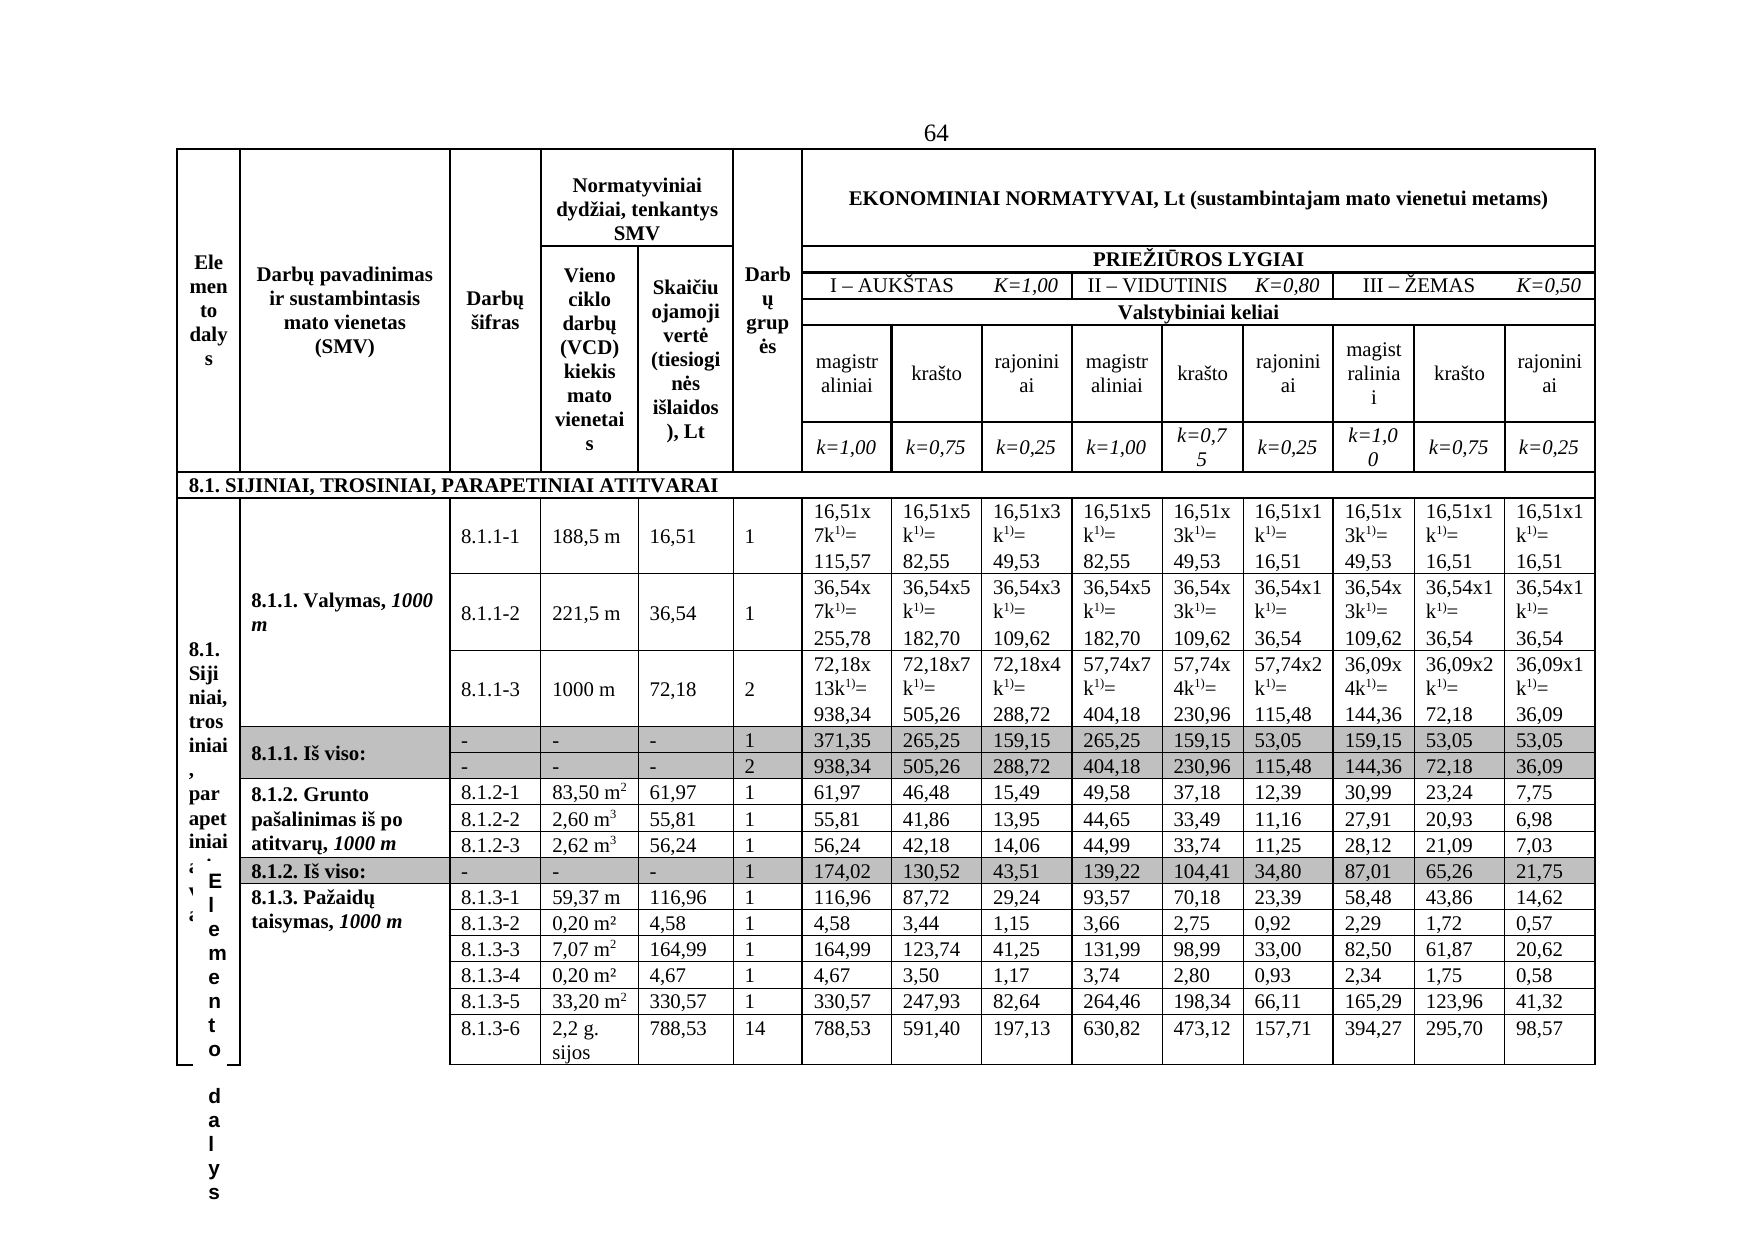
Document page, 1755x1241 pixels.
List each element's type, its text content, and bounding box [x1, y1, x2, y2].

table_cell rajoniniai [1244, 326, 1332, 421]
table_cell 36,54x1k1)= [1505, 574, 1594, 623]
table_cell 144,36 [1334, 753, 1414, 778]
table_cell Vieno ciklo darbų (VCD) kiekis mato vienetais [542, 247, 637, 471]
table_cell 8.1.3-2 [451, 910, 540, 935]
table_cell 53,05 [1505, 727, 1594, 752]
table_cell 164,99 [639, 936, 733, 961]
table_cell 16,51x5k1)= [1073, 499, 1162, 547]
table_cell - [639, 727, 733, 752]
table_cell 87,72 [892, 884, 981, 909]
table_cell 36,54x5k1)= [892, 574, 981, 623]
table_cell 4,67 [639, 962, 733, 987]
table_cell 182,70 [1073, 624, 1162, 649]
table_cell 1000 m [541, 651, 638, 726]
table_cell 4,58 [803, 910, 891, 935]
table_cell 8.1.3-3 [451, 936, 540, 961]
table_cell 33,74 [1163, 832, 1243, 857]
table_cell 938,34 [803, 753, 891, 778]
table_cell 130,52 [892, 858, 981, 883]
table_cell 8.1.1-3 [451, 651, 540, 726]
table_header Normatyviniai dydžiai, tenkantys SMV [542, 150, 732, 245]
table_cell k=0,75 [1163, 423, 1242, 471]
table_cell krašto [1163, 326, 1242, 421]
table_header EKONOMINIAI NORMATYVAI, Lt (sustambintajam mato vienetui metams) [803, 150, 1594, 245]
table_cell k=0,75 [893, 423, 981, 471]
table_cell K=0,50 [1505, 274, 1594, 297]
table_cell 123,74 [892, 936, 981, 961]
table_cell 2,29 [1334, 910, 1414, 935]
table_cell 58,48 [1334, 884, 1414, 909]
table_cell PRIEŽIŪROS LYGIAI [803, 247, 1594, 271]
table_cell 1 [734, 858, 801, 883]
table_cell - [541, 753, 638, 778]
table_cell 53,05 [1415, 727, 1504, 752]
table_cell 115,48 [1244, 753, 1332, 778]
table_cell k=0,25 [1244, 423, 1332, 471]
table_cell 44,65 [1073, 805, 1162, 831]
table_cell 53,05 [1244, 727, 1332, 752]
table_cell 8.1.1. Valymas, 1000 m [241, 499, 449, 726]
table_cell 139,22 [1073, 858, 1162, 883]
table_cell 36,54 [1415, 624, 1504, 649]
table_cell 7,03 [1505, 832, 1594, 857]
table_cell 57,74x7k1)= [1073, 651, 1162, 700]
table_cell 44,99 [1073, 832, 1162, 857]
table_cell 159,15 [1334, 727, 1414, 752]
table_cell 404,18 [1073, 753, 1162, 778]
table_cell magistraliniai [803, 326, 890, 421]
table_cell 0,20 m² [541, 962, 638, 987]
table_cell 21,75 [1505, 858, 1594, 883]
table_cell 8.1. Sijiniai, trosiniai, parapetiniai atitvarai [178, 499, 239, 1240]
table_cell - [541, 858, 638, 883]
table_cell 98,99 [1163, 936, 1243, 961]
table_cell 164,99 [803, 936, 891, 961]
table_cell 16,51x5k1)= [892, 499, 981, 547]
table_cell 36,54x3k1)= [1334, 574, 1414, 623]
table_cell 116,96 [639, 884, 733, 909]
table_cell 188,5 m [541, 499, 638, 573]
table_cell - [451, 858, 540, 883]
table_cell 61,87 [1415, 936, 1504, 961]
table_cell magistraliniai [1334, 326, 1413, 421]
table_cell 116,96 [803, 884, 891, 909]
table_cell 788,53 [639, 1015, 733, 1064]
table_cell 36,54x7k1)= [803, 574, 891, 623]
table_cell I – AUKŠTAS [803, 274, 982, 297]
table_cell 42,18 [892, 832, 981, 857]
table_cell 23,24 [1415, 779, 1504, 804]
table_cell 1 [734, 936, 801, 961]
table_cell 33,00 [1244, 936, 1332, 961]
table_cell 330,57 [803, 989, 891, 1013]
table_cell 61,97 [639, 779, 733, 804]
table_cell 8.1.2. Iš viso: [241, 858, 449, 883]
table_cell 14,06 [982, 832, 1071, 857]
table_cell 230,96 [1163, 700, 1243, 726]
table_cell 8.1.3-1 [451, 884, 540, 909]
table_cell 72,18 [639, 651, 733, 726]
table_cell 7,07 m2 [541, 936, 638, 961]
table_cell 11,16 [1244, 805, 1332, 831]
table_cell 16,51x7k1)= [803, 499, 891, 547]
table_cell 8.1.3-4 [451, 962, 540, 987]
table_cell 8.1.3. Pažaidų taisymas, 1000 m [241, 884, 449, 1064]
table_cell 8.1.1. Iš viso: [241, 727, 449, 778]
table_cell 29,24 [982, 884, 1071, 909]
table_cell 3,66 [1073, 910, 1162, 935]
table_cell 159,15 [1163, 727, 1243, 752]
table_cell 27,91 [1334, 805, 1414, 831]
table_cell 36,54x1k1)= [1244, 574, 1332, 623]
table_cell rajoniniai [1506, 326, 1594, 421]
table_cell 59,37 m [541, 884, 638, 909]
table_cell - [639, 753, 733, 778]
table_cell 57,74x4k1)= [1163, 651, 1243, 700]
table_cell 36,54x5k1)= [1073, 574, 1162, 623]
table_cell 8.1.2. Grunto pašalinimas iš po atitvarų, 1000 m [241, 779, 449, 857]
table_cell 16,51 [1415, 547, 1504, 573]
table_cell 16,51x1k1)= [1505, 499, 1594, 547]
table_cell 34,80 [1244, 858, 1332, 883]
table_header Darbų pavadinimas ir sustambintasis mato vienetas (SMV) [241, 150, 449, 471]
table_cell 394,27 [1334, 1015, 1414, 1064]
table_cell 82,55 [892, 547, 981, 573]
table_cell 2,75 [1163, 910, 1243, 935]
table_cell 65,26 [1415, 858, 1504, 883]
table_header Darbų grupės [734, 150, 801, 471]
table_cell 36,54x3k1)= [1163, 574, 1243, 623]
table_cell 36,54 [1244, 624, 1332, 649]
table_cell 36,09x2k1)= [1415, 651, 1504, 700]
table_cell 2,62 m3 [541, 832, 638, 857]
table_cell 115,57 [803, 547, 891, 573]
table_cell 1 [734, 910, 801, 935]
table_cell 8.1.3-5 [451, 989, 540, 1013]
table_cell 21,09 [1415, 832, 1504, 857]
table_header Elemento dalys [178, 150, 239, 471]
table_cell 41,32 [1505, 989, 1594, 1013]
table_cell 55,81 [639, 805, 733, 831]
table_header Darbų šifras [451, 150, 540, 471]
table_cell 1 [734, 727, 801, 752]
table_cell 0,20 m² [541, 910, 638, 935]
table_cell 36,09 [1505, 700, 1594, 726]
table_cell 36,09 [1505, 753, 1594, 778]
table_cell 221,5 m [541, 574, 638, 649]
table_cell 174,02 [803, 858, 891, 883]
table_cell 16,51 [1505, 547, 1594, 573]
table_cell 82,64 [982, 989, 1071, 1013]
table_cell 28,12 [1334, 832, 1414, 857]
table_cell 82,55 [1073, 547, 1162, 573]
table_cell 0,92 [1244, 910, 1332, 935]
table_cell 288,72 [982, 753, 1071, 778]
table_cell 109,62 [1334, 624, 1414, 649]
table_cell 197,13 [982, 1015, 1071, 1064]
table_cell 2 [734, 651, 801, 726]
table_cell 33,49 [1163, 805, 1243, 831]
table_cell 1 [734, 962, 801, 987]
table_cell 70,18 [1163, 884, 1243, 909]
table_cell 938,34 [803, 700, 891, 726]
table_cell III – ŽEMAS [1334, 274, 1504, 297]
table_cell 265,25 [1073, 727, 1162, 752]
table_cell - [451, 727, 540, 752]
table_cell 23,39 [1244, 884, 1332, 909]
table_cell 4,67 [803, 962, 891, 987]
table_cell 12,39 [1244, 779, 1332, 804]
table_cell 1,15 [982, 910, 1071, 935]
table_cell Skaičiuojamoji vertė (tiesioginės išlaidos), Lt [639, 247, 732, 471]
table_cell magistraliniai [1073, 326, 1161, 421]
table_cell 98,57 [1505, 1015, 1594, 1064]
table_cell 1,72 [1415, 910, 1504, 935]
table_cell 630,82 [1073, 1015, 1162, 1064]
table_cell 6,98 [1505, 805, 1594, 831]
table_cell 0,57 [1505, 910, 1594, 935]
table_cell 247,93 [892, 989, 981, 1013]
table_cell 7,75 [1505, 779, 1594, 804]
table_cell 49,58 [1073, 779, 1162, 804]
table_cell 131,99 [1073, 936, 1162, 961]
table_cell k=0,75 [1415, 423, 1504, 471]
table_cell 66,11 [1244, 989, 1332, 1013]
table_cell 330,57 [639, 989, 733, 1013]
table_cell 14,62 [1505, 884, 1594, 909]
table_cell 3,44 [892, 910, 981, 935]
table_cell 83,50 m2 [541, 779, 638, 804]
table_cell 8.1.2-3 [451, 832, 540, 857]
table_cell 16,51 [1244, 547, 1332, 573]
table_cell 165,29 [1334, 989, 1414, 1013]
table_cell 36,54 [1505, 624, 1594, 649]
table_cell 505,26 [892, 700, 981, 726]
table_cell 14 [734, 1015, 801, 1064]
table_cell 265,25 [892, 727, 981, 752]
table_cell 182,70 [892, 624, 981, 649]
table_cell 49,53 [982, 547, 1071, 573]
table_cell 33,20 m2 [541, 989, 638, 1013]
table_cell 288,72 [982, 700, 1071, 726]
table_cell 159,15 [982, 727, 1071, 752]
table_cell 123,96 [1415, 989, 1504, 1013]
table_cell 109,62 [982, 624, 1071, 649]
table_cell 61,97 [803, 779, 891, 804]
table_cell 36,54x1k1)= [1415, 574, 1504, 623]
table_cell 2,80 [1163, 962, 1243, 987]
table_cell 15,49 [982, 779, 1071, 804]
table_cell 8.1.1-2 [451, 574, 540, 649]
table_cell k=0,25 [1506, 423, 1594, 471]
table_cell krašto [1415, 326, 1504, 421]
table_cell 198,34 [1163, 989, 1243, 1013]
table_cell 36,54x3k1)= [982, 574, 1071, 623]
table_cell 2 [734, 753, 801, 778]
table_cell 157,71 [1244, 1015, 1332, 1064]
table_cell 1 [734, 832, 801, 857]
table_cell 255,78 [803, 624, 891, 649]
table_cell 1,17 [982, 962, 1071, 987]
table_cell 56,24 [803, 832, 891, 857]
table_cell 505,26 [892, 753, 981, 778]
table_cell 3,50 [892, 962, 981, 987]
table_cell 16,51x1k1)= [1415, 499, 1504, 547]
table_cell 371,35 [803, 727, 891, 752]
table_cell 49,53 [1334, 547, 1414, 573]
table_cell 87,01 [1334, 858, 1414, 883]
table_cell 16,51x1k1)= [1244, 499, 1332, 547]
table_cell 230,96 [1163, 753, 1243, 778]
table_cell 16,51 [639, 499, 733, 573]
table_cell 43,86 [1415, 884, 1504, 909]
table_cell II – VIDUTINIS [1073, 274, 1243, 297]
table_cell 1 [734, 805, 801, 831]
table_cell 11,25 [1244, 832, 1332, 857]
table_cell - [639, 858, 733, 883]
table_cell 295,70 [1415, 1015, 1504, 1064]
table_cell 72,18x4k1)= [982, 651, 1071, 700]
table_cell 8.1.2-1 [451, 779, 540, 804]
table_cell 16,51x3k1)= [982, 499, 1071, 547]
table_cell 72,18 [1415, 753, 1504, 778]
table_cell 2,2 g. sijos [541, 1015, 638, 1064]
table_cell 788,53 [803, 1015, 891, 1064]
table_cell 72,18x7k1)= [892, 651, 981, 700]
table_cell 1,75 [1415, 962, 1504, 987]
table_cell 0,93 [1244, 962, 1332, 987]
table_cell 4,58 [639, 910, 733, 935]
table_cell 8.1.1-1 [451, 499, 540, 573]
table_cell K=1,00 [982, 274, 1071, 297]
table_cell 1 [734, 779, 801, 804]
table_cell - [541, 727, 638, 752]
table_cell 93,57 [1073, 884, 1162, 909]
table_cell 16,51x3k1)= [1334, 499, 1414, 547]
table_cell 264,46 [1073, 989, 1162, 1013]
table_cell 1 [734, 499, 801, 573]
table_cell 8.1. SIJINIAI, TROSINIAI, PARAPETINIAI ATITVARAI [178, 473, 1594, 497]
table_cell k=1,00 [1334, 423, 1413, 471]
table_cell 20,62 [1505, 936, 1594, 961]
table_cell 56,24 [639, 832, 733, 857]
table_cell 2,60 m3 [541, 805, 638, 831]
table_cell 115,48 [1244, 700, 1332, 726]
table_cell 13,95 [982, 805, 1071, 831]
table_cell 591,40 [892, 1015, 981, 1064]
table_cell 16,51x3k1)= [1163, 499, 1243, 547]
table_cell 3,74 [1073, 962, 1162, 987]
table_cell 37,18 [1163, 779, 1243, 804]
table_cell - [451, 753, 540, 778]
table_cell 1 [734, 989, 801, 1013]
table_cell k=0,25 [983, 423, 1071, 471]
table_cell 57,74x2k1)= [1244, 651, 1332, 700]
table_cell 41,86 [892, 805, 981, 831]
table_cell 104,41 [1163, 858, 1243, 883]
table_cell 49,53 [1163, 547, 1243, 573]
table_cell 36,09x1k1)= [1505, 651, 1594, 700]
table_cell 36,54 [639, 574, 733, 649]
table_cell 0,58 [1505, 962, 1594, 987]
table_cell 55,81 [803, 805, 891, 831]
table_cell 473,12 [1163, 1015, 1243, 1064]
table_cell 72,18 [1415, 700, 1504, 726]
table_cell k=1,00 [1073, 423, 1161, 471]
table_cell Valstybiniai keliai [803, 300, 1594, 324]
table_cell 30,99 [1334, 779, 1414, 804]
table_cell krašto [893, 326, 981, 421]
table_cell 109,62 [1163, 624, 1243, 649]
table_cell rajoniniai [983, 326, 1071, 421]
table_cell 1 [734, 574, 801, 649]
table_cell 82,50 [1334, 936, 1414, 961]
table_cell 46,48 [892, 779, 981, 804]
table_cell 43,51 [982, 858, 1071, 883]
table_cell 8.1.3-6 [451, 1015, 540, 1064]
table_cell 36,09x4k1)= [1334, 651, 1414, 700]
table_cell k=1,00 [803, 423, 890, 471]
table_cell 20,93 [1415, 805, 1504, 831]
table_cell 72,18x13k1)= [803, 651, 891, 700]
table_cell 8.1.2-2 [451, 805, 540, 831]
table_cell 404,18 [1073, 700, 1162, 726]
table_cell 41,25 [982, 936, 1071, 961]
table_cell 2,34 [1334, 962, 1414, 987]
table_cell K=0,80 [1243, 274, 1332, 297]
table_cell 144,36 [1334, 700, 1414, 726]
table_cell 1 [734, 884, 801, 909]
